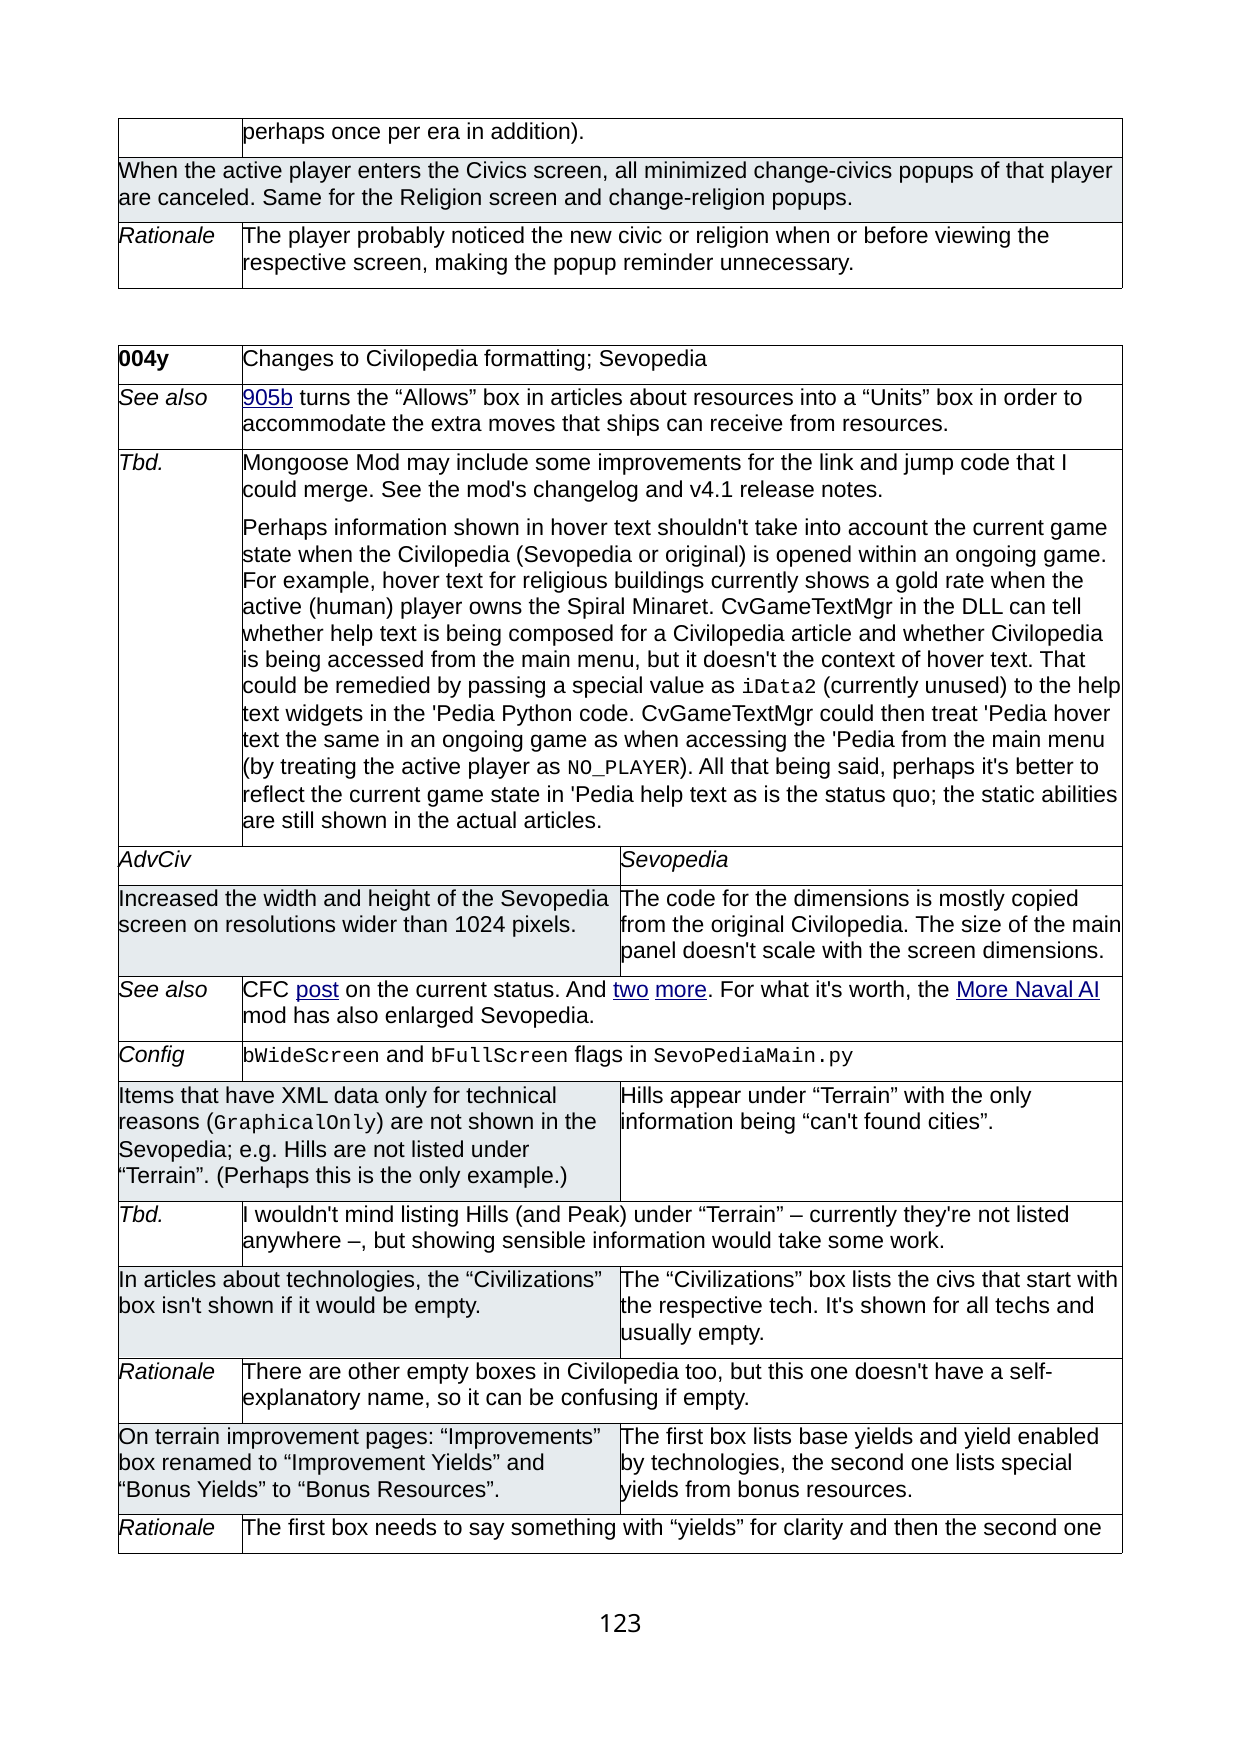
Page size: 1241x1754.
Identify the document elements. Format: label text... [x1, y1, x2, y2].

table_header Changes to Civilopedia formatting; Sevopedia [243, 346, 1122, 384]
table_cell bWideScreen and bFullScreen flags in SevoPediaMain.py [243, 1042, 1122, 1081]
table_header 004y [119, 346, 242, 384]
table_cell Tbd. [119, 1202, 242, 1266]
table_cell When the active player enters the Civics screen, all minimized change-civics popups of that player are canceled. Same for the Religion screen and change-religion popups. [119, 158, 1122, 222]
table_cell See also [119, 977, 242, 1041]
table_cell The player probably noticed the new civic or religion when or before viewing the respective screen, making the popup reminder unnecessary. [243, 223, 1122, 287]
table_cell On terrain improvement pages: “Improvements” box renamed to “Improvement Yields” and “Bonus Yields” to “Bonus Resources”. [119, 1424, 620, 1514]
table_cell perhaps once per era in addition). [243, 119, 1122, 157]
table_cell Increased the width and height of the Sevopedia screen on resolutions wider than 1024 pixels. [119, 886, 620, 976]
table_cell In articles about technologies, the “Civilizations” box isn't shown if it would be empty. [119, 1267, 620, 1357]
table_cell Rationale [119, 1515, 242, 1553]
table_cell See also [119, 385, 242, 449]
table_cell Sevopedia [621, 847, 1122, 884]
table_cell Mongoose Mod may include some improvements for the link and jump code that I could merge. See the mod's changelog and v4.1 release notes. Perhaps information shown in hover text shouldn't take into account the current game state when the Civilopedia (Sevopedia or original) is opened within an ongoing game. For example, hover text for religious buildings currently shows a gold rate when the active (human) player owns the Spiral Minaret. CvGameTextMgr in the DLL can tell whether help text is being composed for a Civilopedia article and whether Civilopedia is being accessed from the main menu, but it doesn't the context of hover text. That could be remedied by passing a special value as iData2 (currently unused) to the help text widgets in the 'Pedia Python code. CvGameTextMgr could then treat 'Pedia hover text the same in an ongoing game as when accessing the 'Pedia from the main menu (by treating the active player as NO_PLAYER). All that being said, perhaps it's better to reflect the current game state in 'Pedia help text as is the status quo; the static abilities are still shown in the actual articles. [243, 450, 1122, 846]
table_cell The “Civilizations” box lists the civs that start with the respective tech. It's shown for all techs and usually empty. [621, 1267, 1122, 1357]
table_cell Tbd. [119, 450, 242, 846]
table_cell CFC post on the current status. And two more. For what it's worth, the More Naval AI mod has also enlarged Sevopedia. [243, 977, 1122, 1041]
table_cell The code for the dimensions is mostly copied from the original Civilopedia. The size of the main panel doesn't scale with the screen dimensions. [621, 886, 1122, 976]
table_cell Rationale [119, 223, 242, 287]
table_cell Hills appear under “Terrain” with the only information being “can't found cities”. [621, 1082, 1122, 1201]
table_cell Config [119, 1042, 242, 1081]
table_cell The first box needs to say something with “yields” for clarity and then the second one [243, 1515, 1122, 1553]
table_cell 905b turns the “Allows” box in articles about resources into a “Units” box in order to accommodate the extra moves that ships can receive from resources. [243, 385, 1122, 449]
table_cell AdvCiv [119, 847, 620, 884]
table_cell Rationale [119, 1359, 242, 1423]
table_cell There are other empty boxes in Civilopedia too, but this one doesn't have a self-explanatory name, so it can be confusing if empty. [243, 1359, 1122, 1423]
table_cell I wouldn't mind listing Hills (and Peak) under “Terrain” – currently they're not listed anywhere –, but showing sensible information would take some work. [243, 1202, 1122, 1266]
table_cell The first box lists base yields and yield enabled by technologies, the second one lists special yields from bonus resources. [621, 1424, 1122, 1514]
table_cell Items that have XML data only for technical reasons (GraphicalOnly) are not shown in the Sevopedia; e.g. Hills are not listed under “Terrain”. (Perhaps this is the only example.) [119, 1082, 620, 1201]
table_cell [119, 119, 242, 157]
